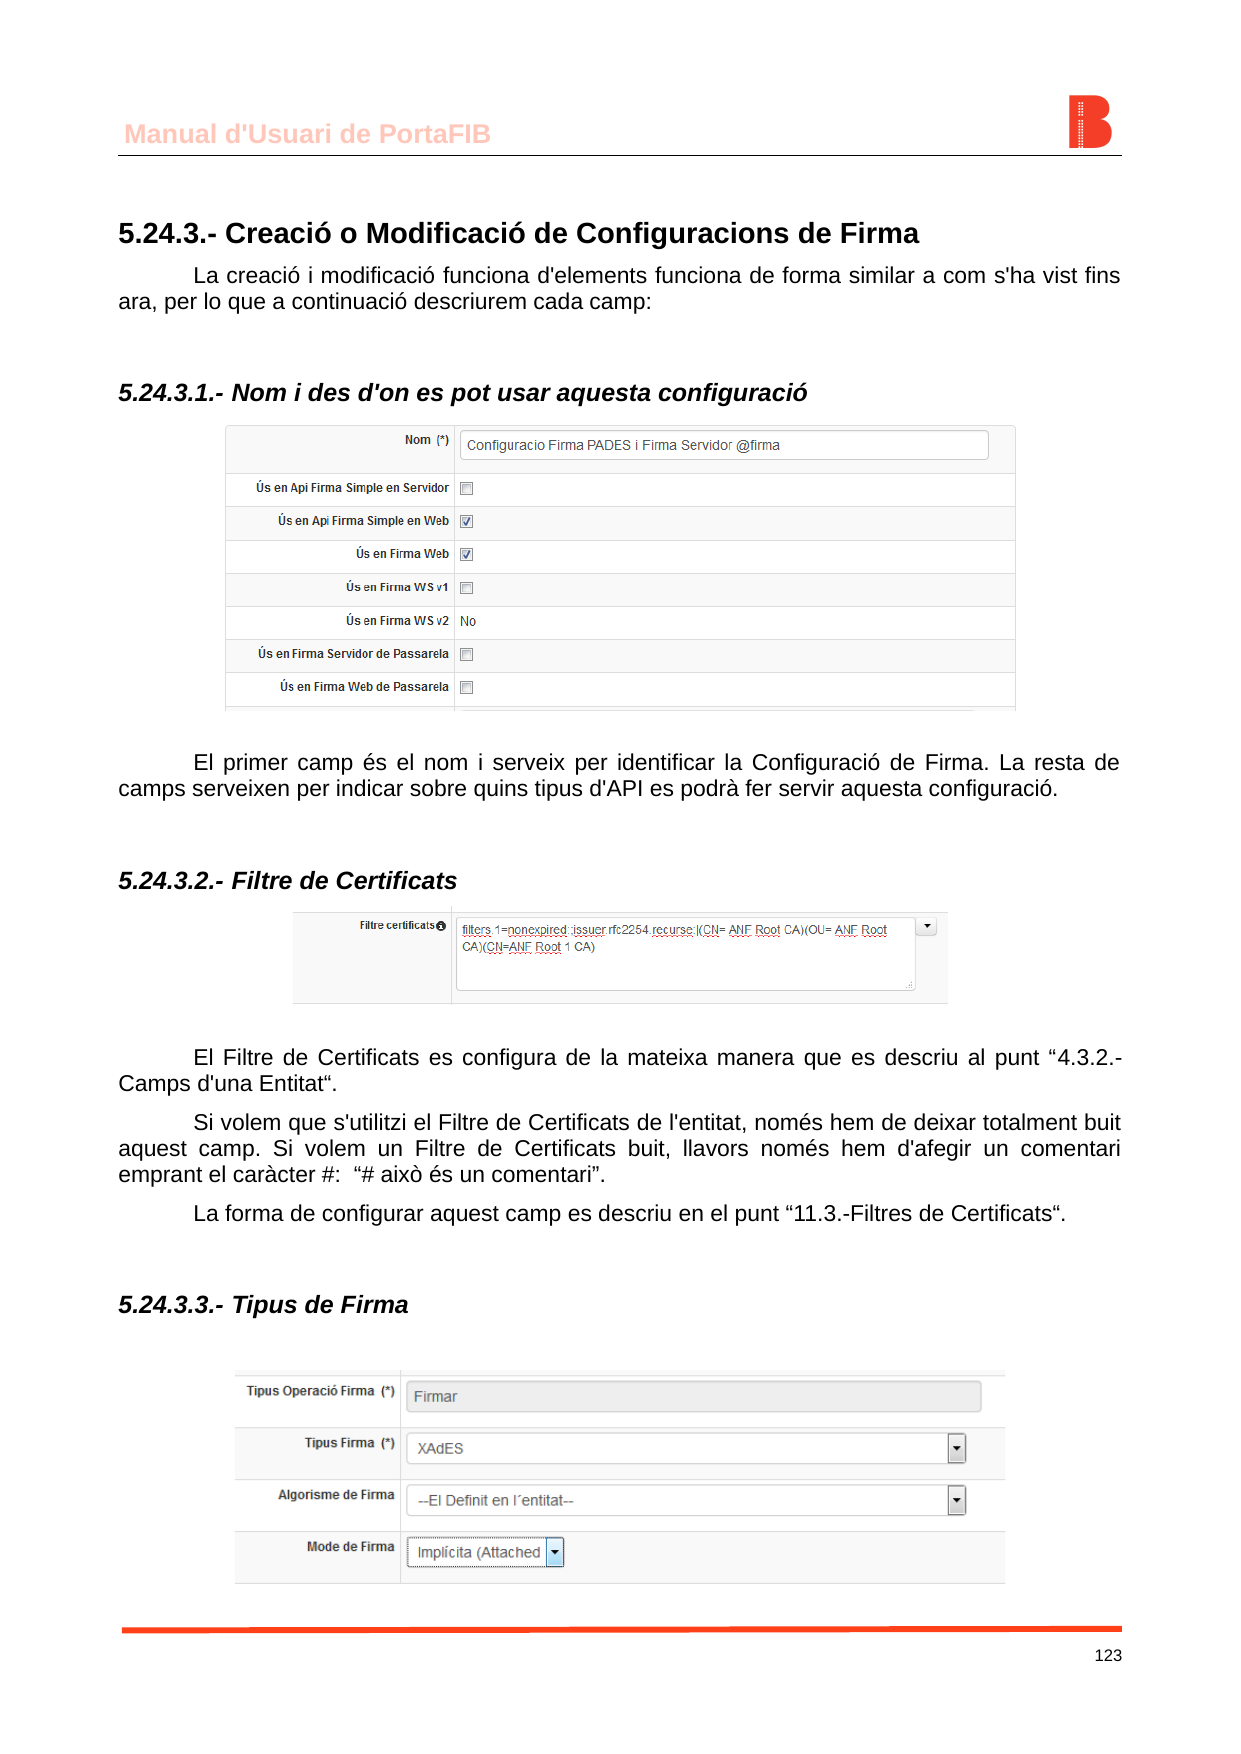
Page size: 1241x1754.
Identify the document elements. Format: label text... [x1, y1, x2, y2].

picture [218, 419, 1022, 711]
text El primer camp és el nom i serveix per identificar la Configuració de Firma. La resta de camps serveixen per indicar sobre quins tipus d'API es podrà fer servir aquesta configuració. [118, 749, 1122, 802]
text El Filtre de Certificats es configura de la mateixa manera que es descriu al punt “4.3.2.-Camps d'una Entitat“. [118, 1043, 1122, 1096]
text La creació i modificació funciona d'elements funciona de forma similar a com s'ha vist fins ara, per lo que a continuació descriurem cada camp: [118, 262, 1122, 314]
text Si volem que s'utilitzi el Filtre de Certificats de l'entitat, només hem de deixar totalment buit aquest camp. Si volem un Filtre de Certificats buit, llavors només hem d'afegir un comentari emprant el caràcter #: “# això és un comentari”. [118, 1109, 1122, 1188]
picture [292, 906, 948, 1005]
subtitle Filtre de Certificats [118, 866, 1122, 894]
subtitle Creació o Modificació de Configuracions de Firma [118, 216, 1122, 249]
picture [1063, 94, 1117, 150]
subtitle Nom i des d'on es pot usar aquesta configuració [118, 378, 1122, 407]
subtitle Tipus de Firma [118, 1291, 1122, 1319]
picture [234, 1370, 1006, 1584]
text La forma de configurar aquest camp es descriu en el punt “11.3.-Filtres de Certificats“. [118, 1200, 1122, 1227]
